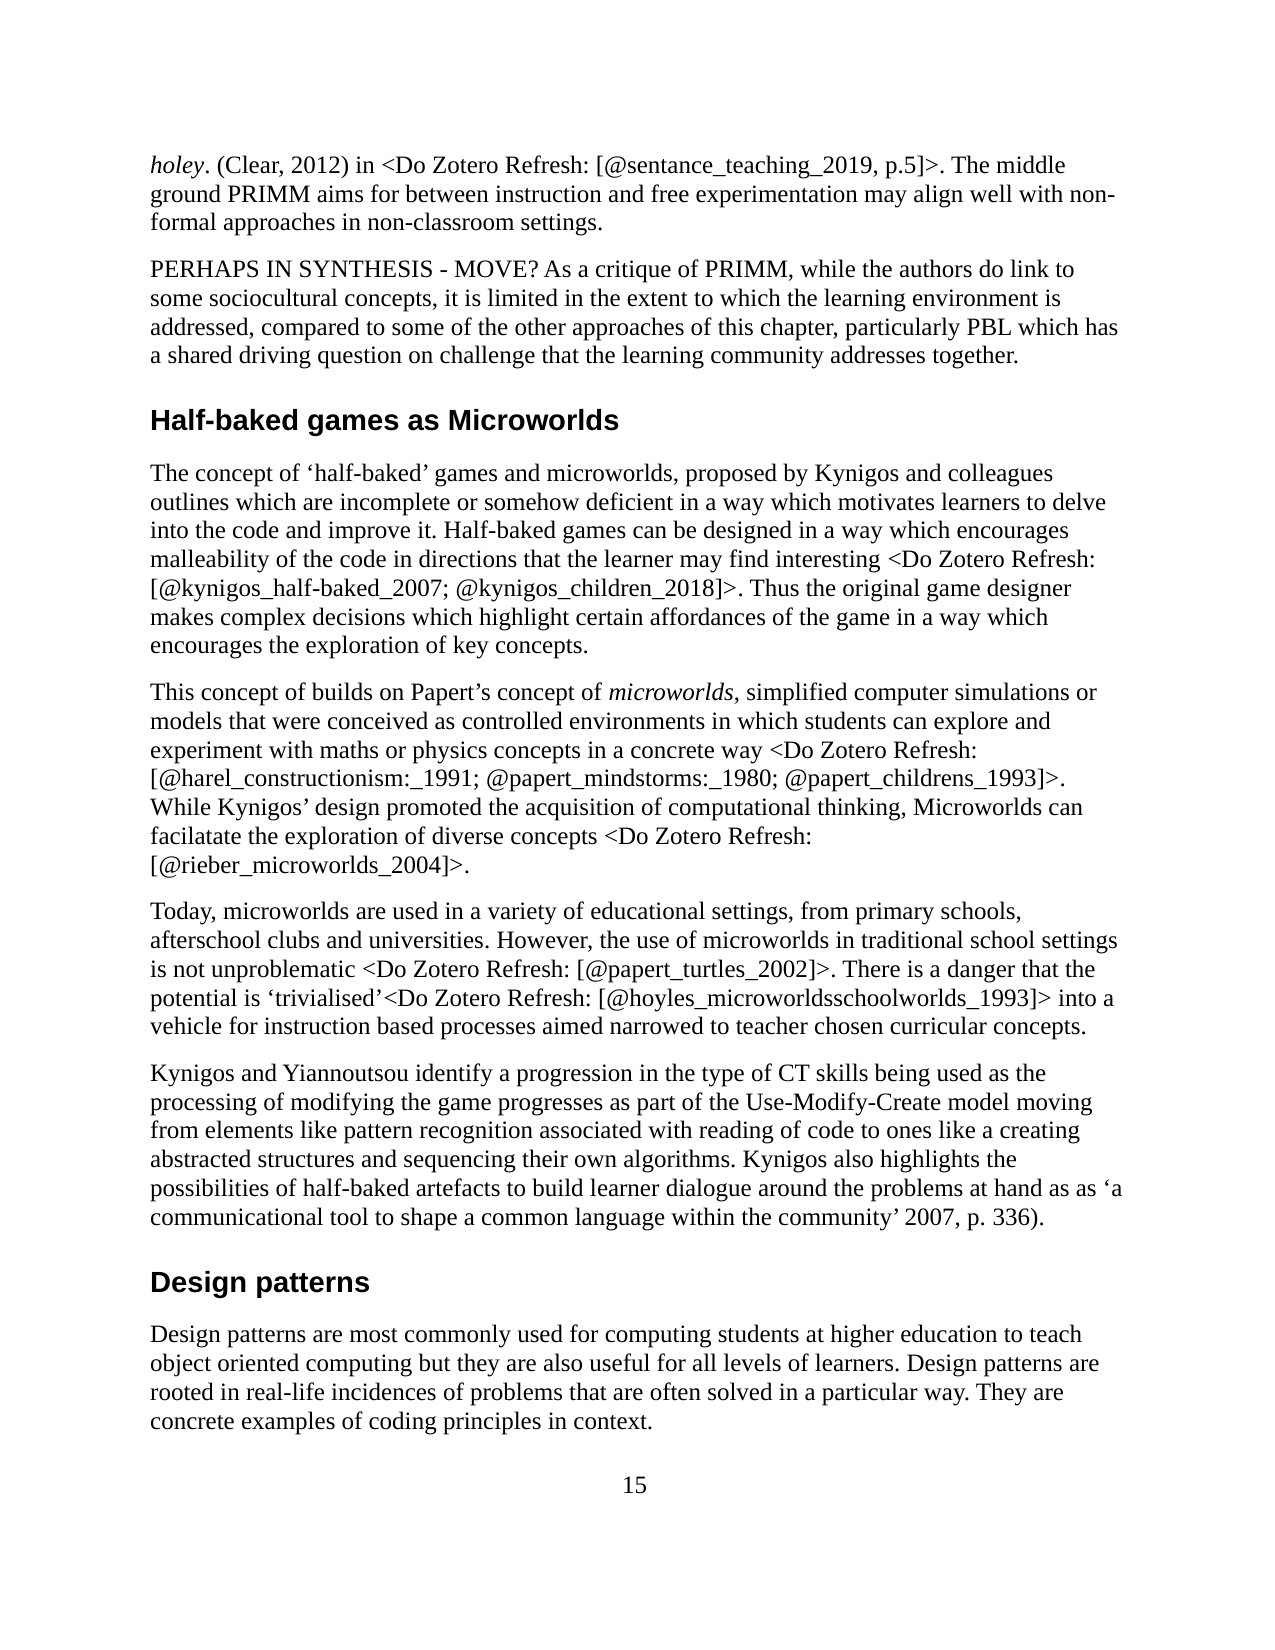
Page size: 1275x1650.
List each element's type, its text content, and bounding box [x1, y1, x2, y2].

text holey. (Clear, 2012) in <Do Zotero Refresh: [@sentance_teaching_2019, p.5]>. The middle ground PRIMM aims for between instruction and free experimentation may align well with non-formal approaches in non-classroom settings. [150, 150, 1125, 236]
text Today, microworlds are used in a variety of educational settings, from primary schools, afterschool clubs and universities. However, the use of microworlds in traditional school settings is not unproblematic <Do Zotero Refresh: [@papert_turtles_2002]>. There is a danger that the potential is ‘trivialised’<Do Zotero Refresh: [@hoyles_microworldsschoolworlds_1993]> into a vehicle for instruction based processes aimed narrowed to teacher chosen curricular concepts. [150, 896, 1125, 1040]
text PERHAPS IN SYNTHESIS - MOVE? As a critique of PRIMM, while the authors do link to some sociocultural concepts, it is limited in the extent to which the learning environment is addressed, compared to some of the other approaches of this chapter, particularly PBL which has a shared driving question on challenge that the learning community addresses together. [150, 254, 1125, 369]
text This concept of builds on Papert’s concept of microworlds, simplified computer simulations or models that were conceived as controlled environments in which students can explore and experiment with maths or physics concepts in a concrete way <Do Zotero Refresh: [@harel_constructionism:_1991; @papert_mindstorms:_1980; @papert_childrens_1993]>. While Kynigos’ design promoted the acquisition of computational thinking, Microworlds can facilatate the exploration of diverse concepts <Do Zotero Refresh: [@rieber_microworlds_2004]>. [150, 677, 1125, 878]
subtitle Design patterns [150, 1264, 1125, 1298]
subtitle Half-baked games as Microworlds [150, 403, 1125, 437]
text Kynigos and Yiannoutsou identify a progression in the type of CT skills being used as the processing of modifying the game progresses as part of the Use-Modify-Create model moving from elements like pattern recognition associated with reading of code to ones like a creating abstracted structures and sequencing their own algorithms. Kynigos also highlights the possibilities of half-baked artefacts to build learner dialogue around the problems at hand as as ‘a communicational tool to shape a common language within the community’ 2007, p. 336). [150, 1058, 1125, 1231]
text The concept of ‘half-baked’ games and microworlds, proposed by Kynigos and colleagues outlines which are incomplete or somehow deficient in a way which motivates learners to delve into the code and improve it. Half-baked games can be designed in a way which encourages malleability of the code in directions that the learner may find interesting <Do Zotero Refresh: [@kynigos_half-baked_2007; @kynigos_children_2018]>. Thus the original game designer makes complex decisions which highlight certain affordances of the game in a way which encourages the exploration of key concepts. [150, 458, 1125, 659]
text Design patterns are most commonly used for computing students at higher education to teach object oriented computing but they are also useful for all levels of learners. Design patterns are rooted in real-life incidences of problems that are often solved in a particular way. They are concrete examples of coding principles in context. [150, 1319, 1125, 1434]
